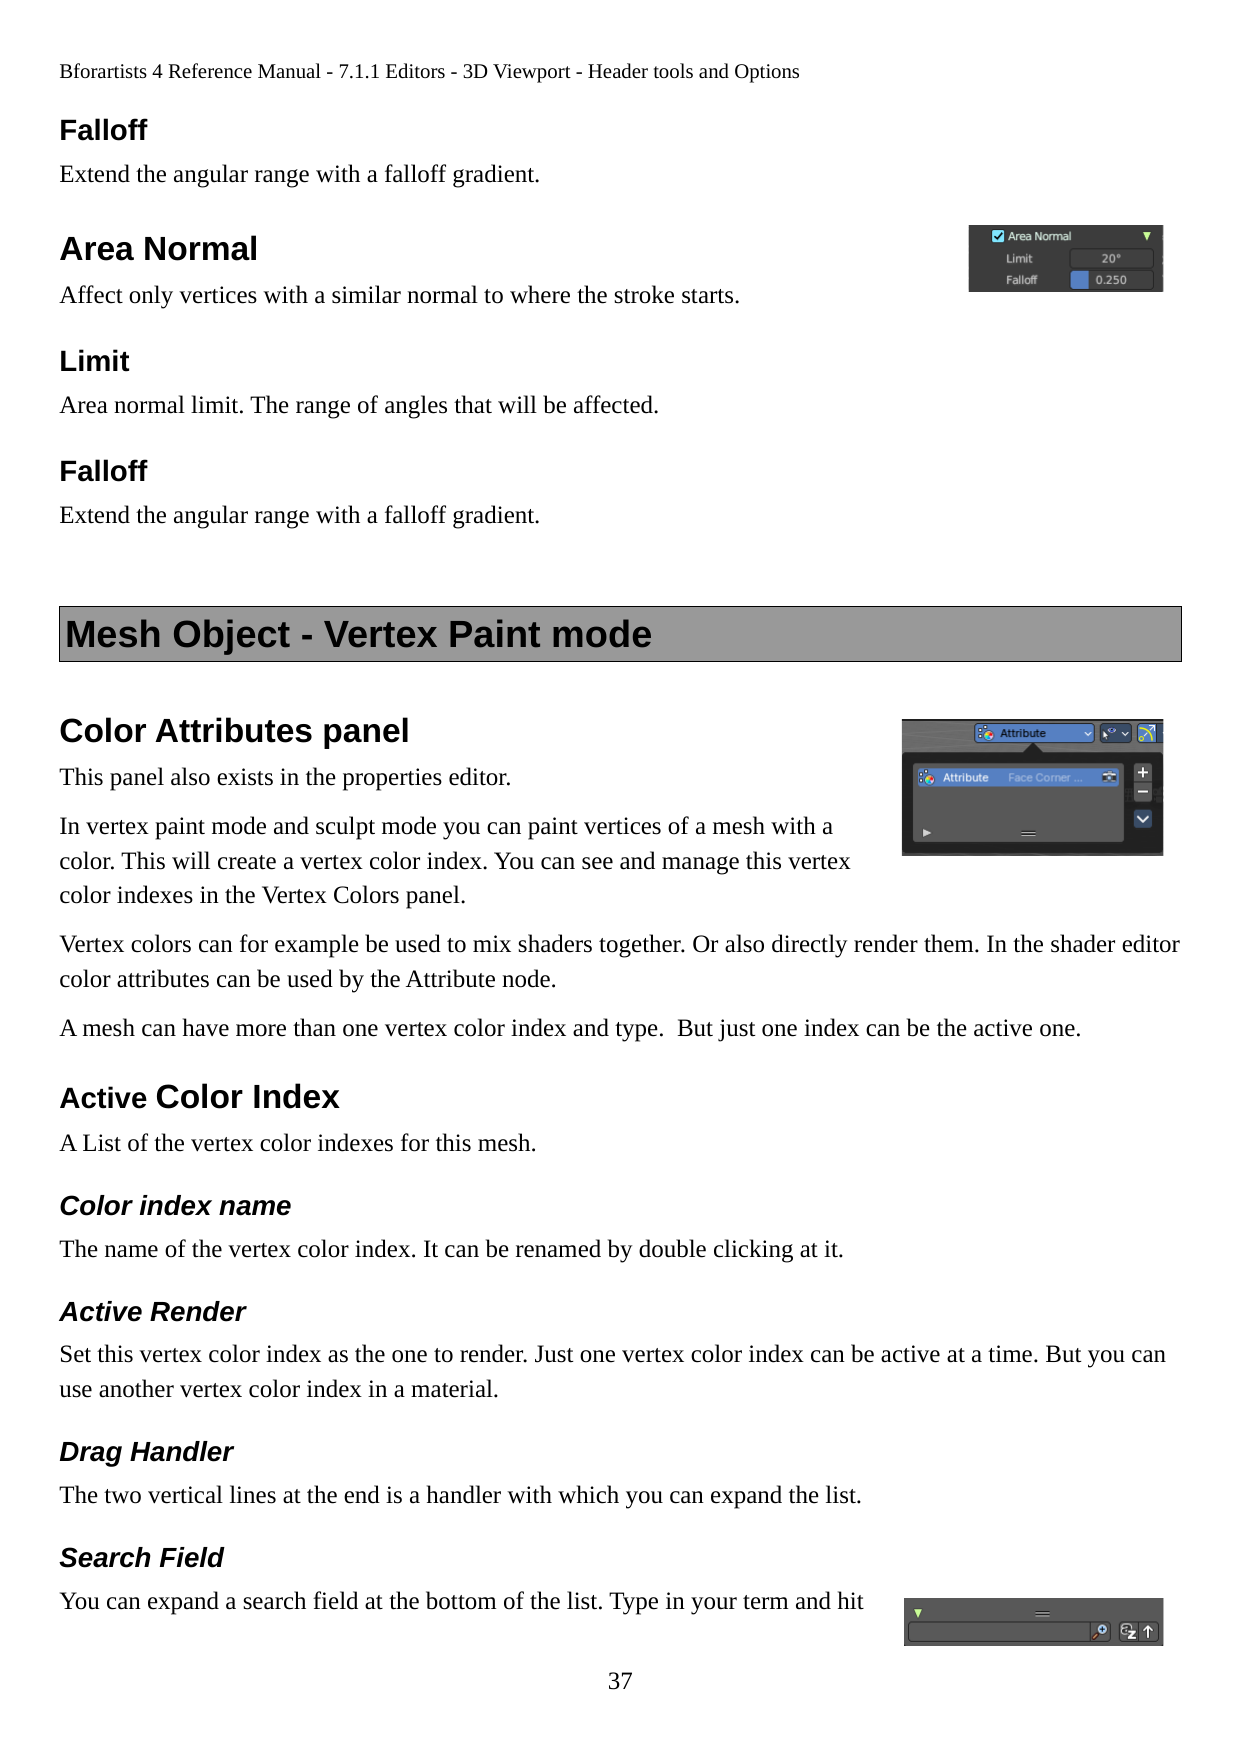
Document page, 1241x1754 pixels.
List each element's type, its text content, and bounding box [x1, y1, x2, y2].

text The two vertical lines at the end is a handler with which you can expand the list. [59, 1480, 1181, 1509]
picture [968, 225, 1164, 292]
subtitle Active Render [59, 1295, 1181, 1327]
text Extend the angular range with a falloff gradient. [59, 159, 1181, 188]
text Area normal limit. The range of angles that will be affected. [59, 390, 1181, 418]
subtitle Drag Handler [59, 1436, 1181, 1467]
subtitle [1164, 229, 1181, 267]
text The name of the vertex color index. It can be renamed by double clicking at it. [59, 1234, 1181, 1262]
subtitle Active Color Index [59, 1077, 1181, 1115]
text Affect only vertices with a similar normal to where the stroke starts. [59, 280, 1181, 309]
text Set this vertex color index as the one to render. Just one vertex color index can be active at a time. But you can use another vertex color index in a material. [59, 1339, 1181, 1403]
text Extend the angular range with a falloff gradient. [59, 500, 1181, 528]
subtitle Area Normal [59, 229, 968, 267]
text A mesh can have more than one vertex color index and type. But just one index can be the active one. [59, 1013, 1181, 1042]
text This panel also exists in the properties editor. [59, 762, 901, 791]
text In vertex paint mode and sculpt mode you can paint vertices of a mesh with a color. This will create a vertex color index. You can see and manage this vertex color indexes in the Vertex Colors panel. [59, 811, 1181, 909]
subtitle Color index name [59, 1189, 1181, 1221]
subtitle Color Attributes panel [59, 711, 1181, 750]
text Vertex colors can for example be used to mix shaders together. Or also directly render them. In the shader editor color attributes can be used by the Attribute node. [59, 929, 1181, 993]
subtitle Limit [59, 343, 1181, 377]
text A List of the vertex color indexes for this mesh. [59, 1128, 1181, 1156]
subtitle Search Field [59, 1542, 1181, 1573]
table_header Mesh Object - Vertex Paint mode [60, 607, 1181, 661]
subtitle Falloff [59, 453, 1181, 487]
picture [904, 1598, 1164, 1646]
text You can expand a search field at the bottom of the list. Type in your term and hit [59, 1586, 1181, 1615]
picture [901, 719, 1164, 856]
subtitle Falloff [59, 113, 1181, 146]
